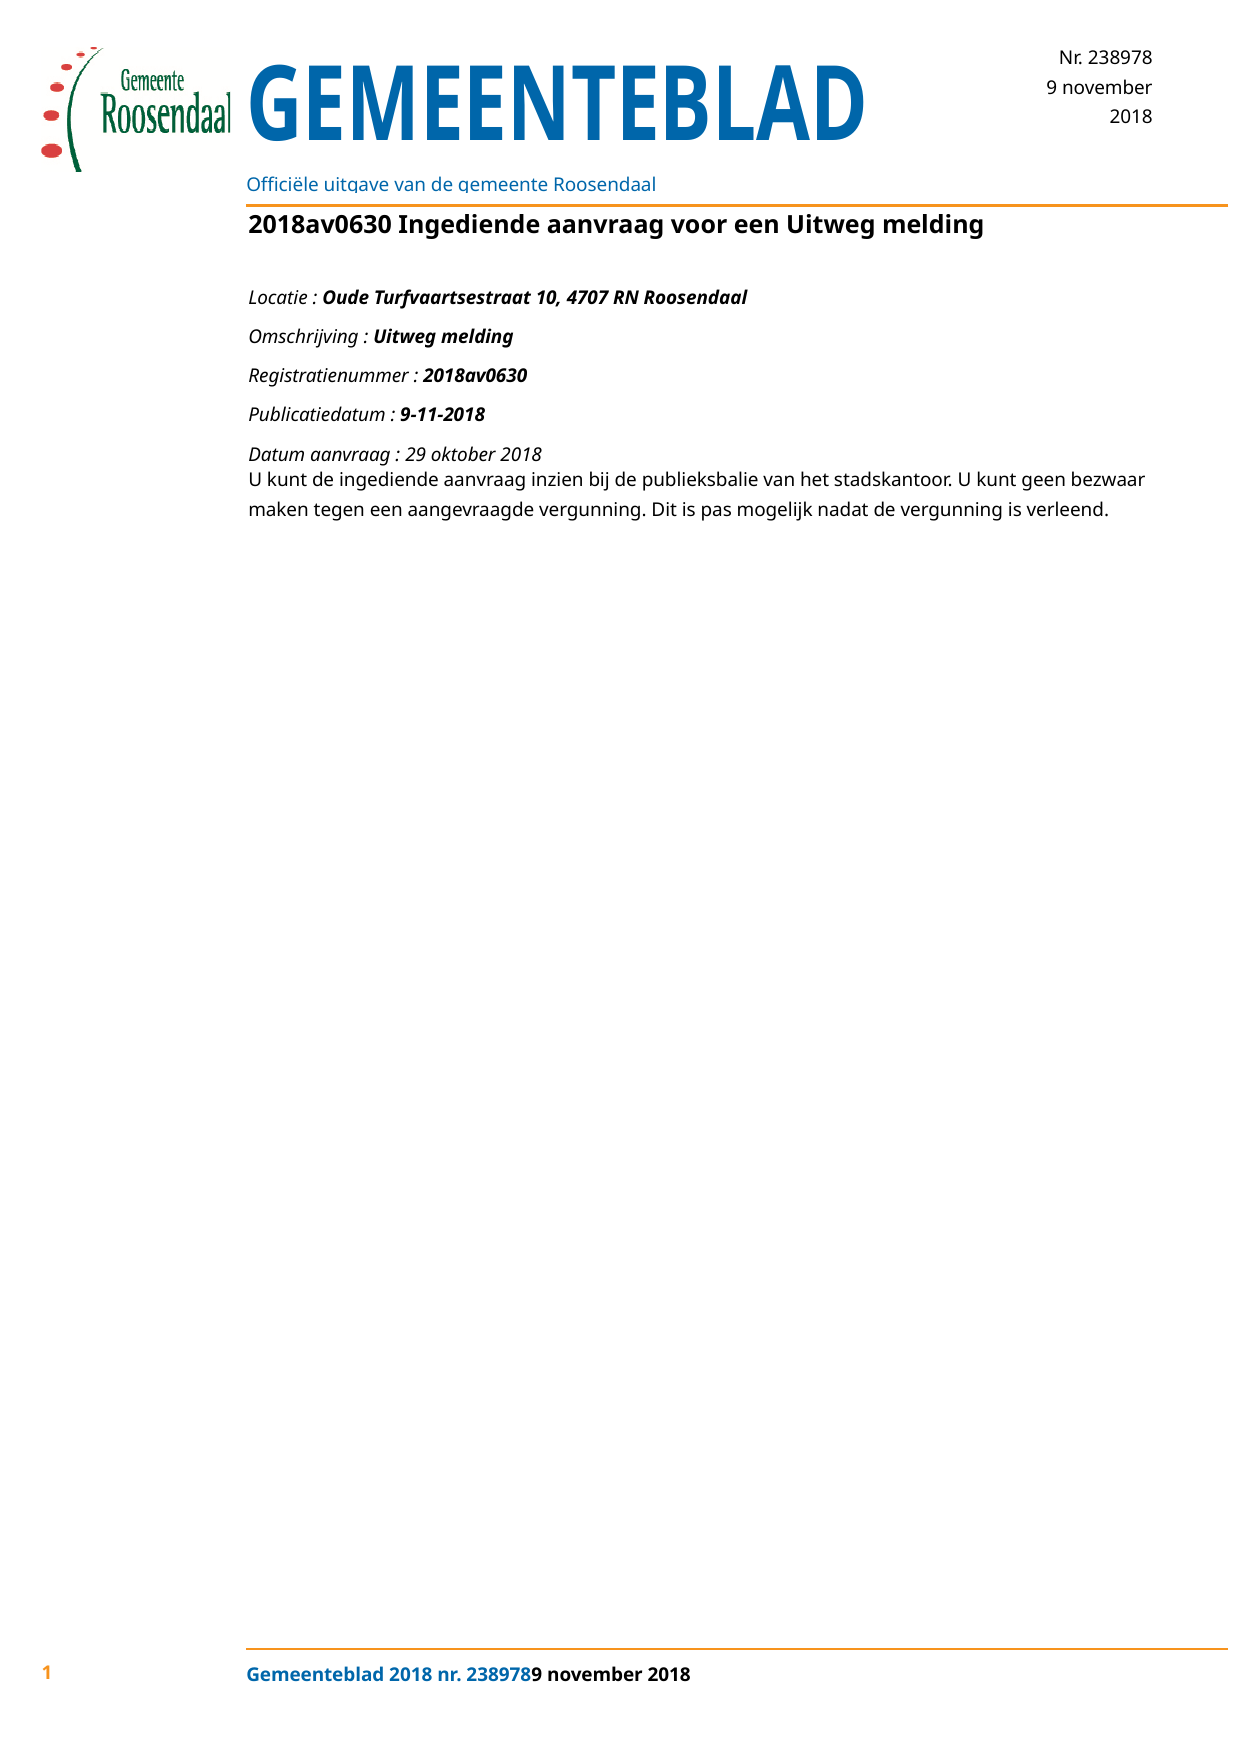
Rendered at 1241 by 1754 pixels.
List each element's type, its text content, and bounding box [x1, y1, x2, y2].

picture [41, 47, 231, 172]
text Locatie : Oude Turfvaartsestraat 10, 4707 RN Roosendaal [248, 284, 1152, 309]
text Publicatiedatum : 9-11-2018 [248, 402, 1152, 427]
text U kunt de ingediende aanvraag inzien bij de publieksbalie van het stadskantoor. U kunt geen bezwaar maken tegen een aangevraagde vergunning. Dit is pas mogelijk nadat de vergunning is verleend. [248, 467, 1152, 522]
text 2018av0630 Ingediende aanvraag voor een Uitweg melding [248, 207, 1152, 241]
text Datum aanvraag : 29 oktober 2018 [248, 441, 1152, 467]
text Registratienummer : 2018av0630 [248, 362, 1152, 388]
text Omschrijving : Uitweg melding [248, 323, 1152, 349]
